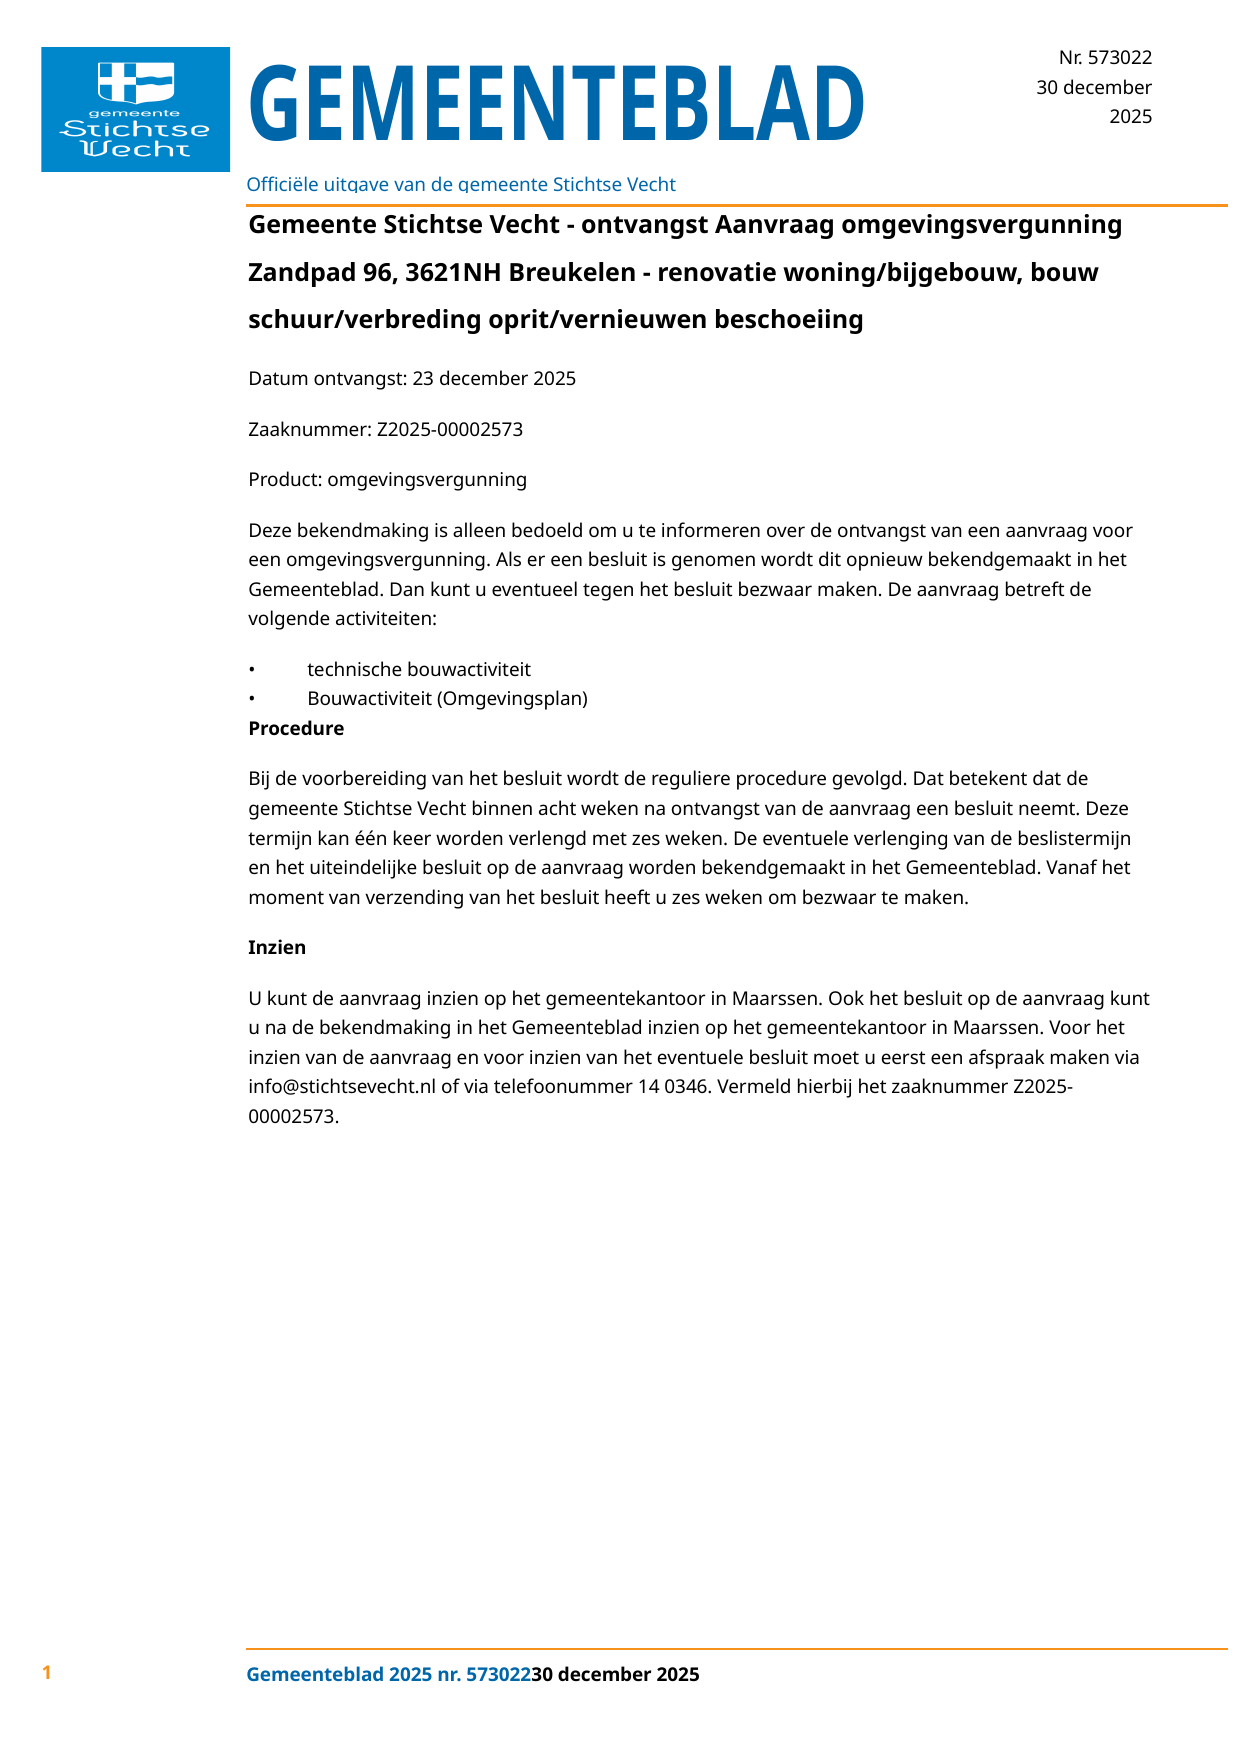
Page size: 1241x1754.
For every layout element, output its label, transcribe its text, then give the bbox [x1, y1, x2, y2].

list technische bouwactiviteit [248, 656, 1152, 682]
picture [137, 63, 174, 103]
picture [99, 63, 135, 101]
text Product: omgevingsvergunning [248, 466, 1152, 492]
text Deze bekendmaking is alleen bedoeld om u te informeren over de ontvangst van een aanvraag voor een omgevingsvergunning. Als er een besluit is genomen wordt dit opnieuw bekendgemaakt in het Gemeenteblad. Dan kunt u eventueel tegen het besluit bezwaar maken. De aanvraag betreft de volgende activiteiten: [248, 517, 1152, 631]
text Procedure [248, 715, 1152, 741]
text Datum ontvangst: 23 december 2025 [248, 366, 1152, 391]
text Inzien [248, 934, 1152, 960]
text Bij de voorbereiding van het besluit wordt de reguliere procedure gevolgd. Dat betekent dat de gemeente Stichtse Vecht binnen acht weken na ontvangst van de aanvraag een besluit neemt. Deze termijn kan één keer worden verlengd met zes weken. De eventuele verlenging van de beslistermijn en het uiteindelijke besluit op de aanvraag worden bekendgemaakt in het Gemeenteblad. Vanaf het moment van verzending van het besluit heeft u zes weken om bezwaar te maken. [248, 766, 1152, 909]
text Zaaknummer: Z2025-00002573 [248, 416, 1152, 442]
list Bouwactiviteit (Omgevingsplan) [248, 686, 1152, 711]
text U kunt de aanvraag inzien op het gemeentekantoor in Maarssen. Ook het besluit op de aanvraag kunt u na de bekendmaking in het Gemeenteblad inzien op het gemeentekantoor in Maarssen. Voor het inzien van de aanvraag en voor inzien van het eventuele besluit moet u eerst een afspraak maken via info@stichtsevecht.nl of via telefoonummer 14 0346. Vermeld hierbij het zaaknummer Z2025-00002573. [248, 985, 1152, 1129]
text Gemeente Stichtse Vecht - ontvangst Aanvraag omgevingsvergunning Zandpad 96, 3621NH Breukelen - renovatie woning/bijgebouw, bouw schuur/verbreding oprit/vernieuwen beschoeiing [248, 207, 1152, 336]
